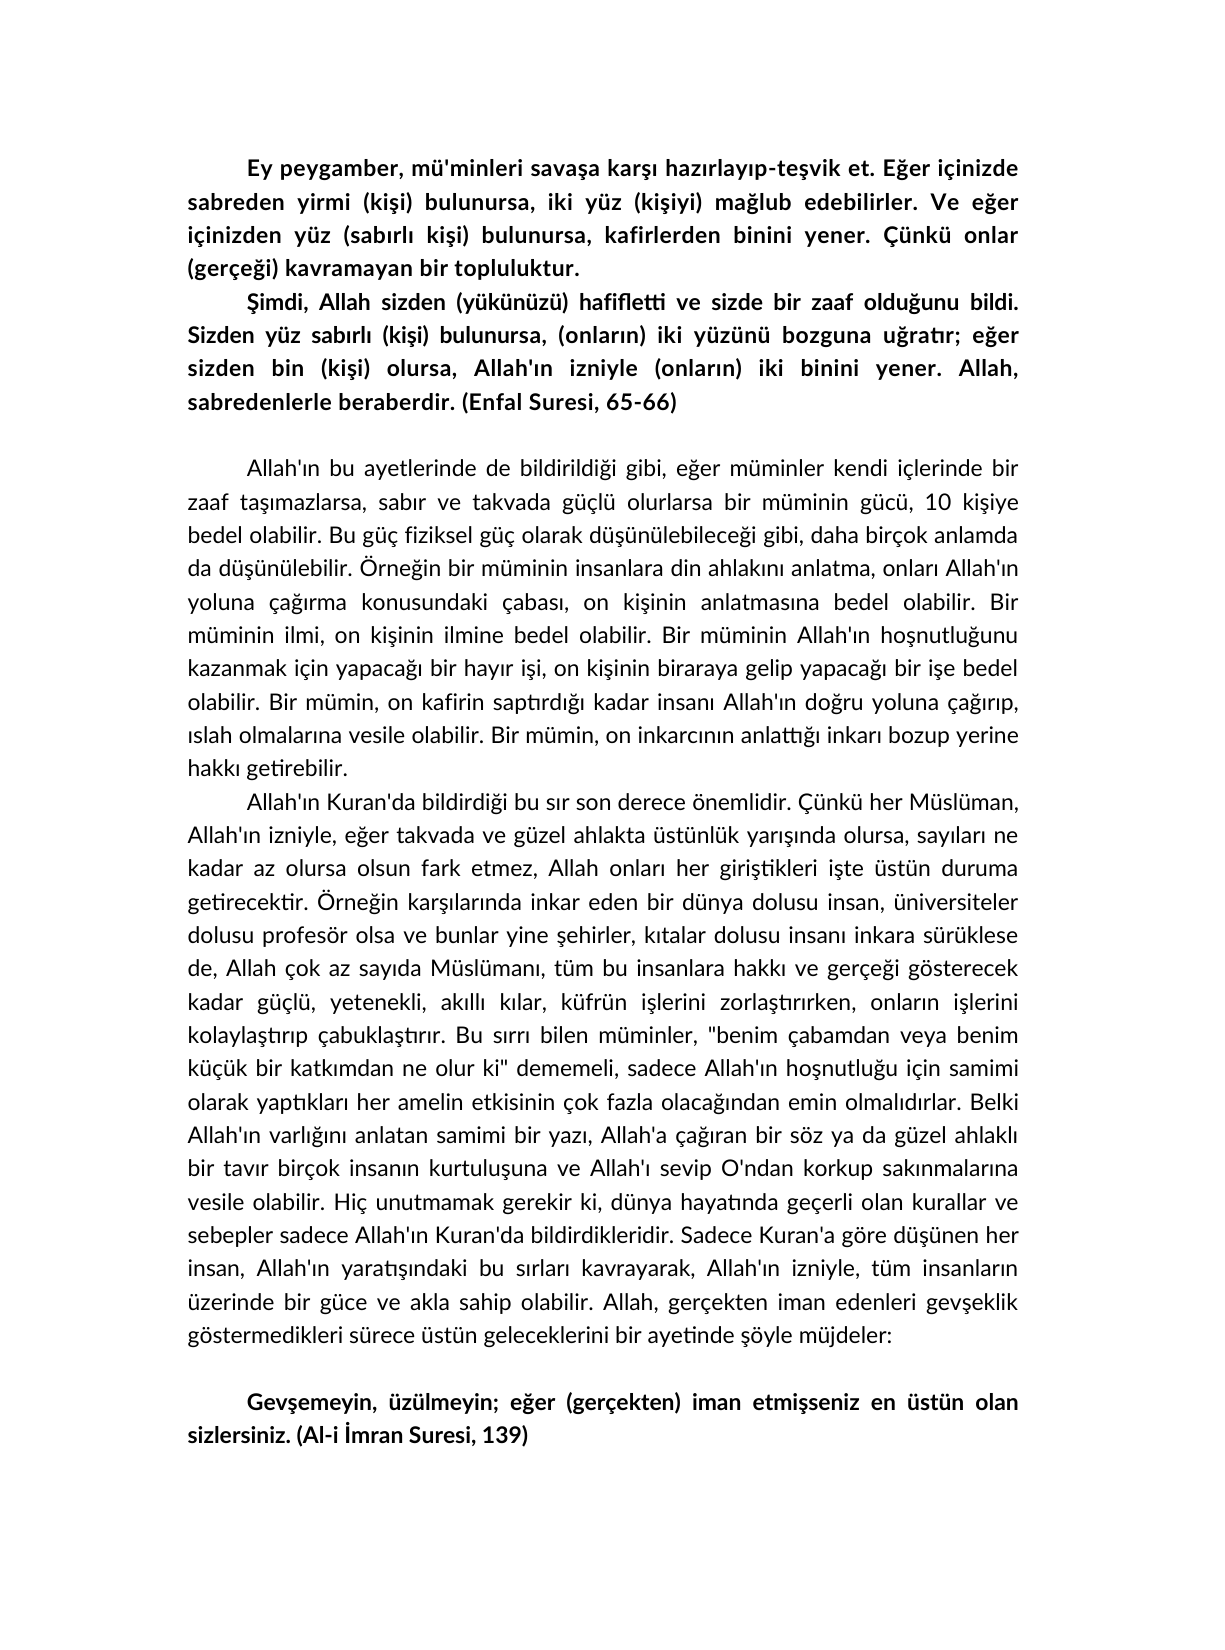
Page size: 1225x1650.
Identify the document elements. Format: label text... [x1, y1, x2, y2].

text Ey peygamber, mü'minleri savaşa karşı hazırlayıp-teşvik et. Eğer içinizde sabreden yirmi (kişi) bulunursa, iki yüz (kişiyi) mağlub edebilirler. Ve eğer içinizden yüz (sabırlı kişi) bulunursa, kafirlerden binini yener. Çünkü onlar (gerçeği) kavramayan bir topluluktur. [187, 150, 1020, 283]
text Allah'ın Kuran'da bildirdiği bu sır son derece önemlidir. Çünkü her Müslüman, Allah'ın izniyle, eğer takvada ve güzel ahlakta üstünlük yarışında olursa, sayıları ne kadar az olursa olsun fark etmez, Allah onları her giriştikleri işte üstün duruma getirecektir. Örneğin karşılarında inkar eden bir dünya dolusu insan, üniversiteler dolusu profesör olsa ve bunlar yine şehirler, kıtalar dolusu insanı inkara sürüklese de, Allah çok az sayıda Müslümanı, tüm bu insanlara hakkı ve gerçeği gösterecek kadar güçlü, yetenekli, akıllı kılar, küfrün işlerini zorlaştırırken, onların işlerini kolaylaştırıp çabuklaştırır. Bu sırrı bilen müminler, "benim çabamdan veya benim küçük bir katkımdan ne olur ki" dememeli, sadece Allah'ın hoşnutluğu için samimi olarak yaptıkları her amelin etkisinin çok fazla olacağından emin olmalıdırlar. Belki Allah'ın varlığını anlatan samimi bir yazı, Allah'a çağıran bir söz ya da güzel ahlaklı bir tavır birçok insanın kurtuluşuna ve Allah'ı sevip O'ndan korkup sakınmalarına vesile olabilir. Hiç unutmamak gerekir ki, dünya hayatında geçerli olan kurallar ve sebepler sadece Allah'ın Kuran'da bildirdikleridir. Sadece Kuran'a göre düşünen her insan, Allah'ın yaratışındaki bu sırları kavrayarak, Allah'ın izniyle, tüm insanların üzerinde bir güce ve akla sahip olabilir. Allah, gerçekten iman edenleri gevşeklik göstermedikleri sürece üstün geleceklerini bir ayetinde şöyle müjdeler: [187, 783, 1020, 1350]
text Şimdi, Allah sizden (yükünüzü) hafifletti ve sizde bir zaaf olduğunu bildi. Sizden yüz sabırlı (kişi) bulunursa, (onların) iki yüzünü bozguna uğratır; eğer sizden bin (kişi) olursa, Allah'ın izniyle (onların) iki binini yener. Allah, sabredenlerle beraberdir. (Enfal Suresi, 65-66) [187, 283, 1020, 417]
text Allah'ın bu ayetlerinde de bildirildiği gibi, eğer müminler kendi içlerinde bir zaaf taşımazlarsa, sabır ve takvada güçlü olurlarsa bir müminin gücü, 10 kişiye bedel olabilir. Bu güç fiziksel güç olarak düşünülebileceği gibi, daha birçok anlamda da düşünülebilir. Örneğin bir müminin insanlara din ahlakını anlatma, onları Allah'ın yoluna çağırma konusundaki çabası, on kişinin anlatmasına bedel olabilir. Bir müminin ilmi, on kişinin ilmine bedel olabilir. Bir müminin Allah'ın hoşnutluğunu kazanmak için yapacağı bir hayır işi, on kişinin biraraya gelip yapacağı bir işe bedel olabilir. Bir mümin, on kafirin saptırdığı kadar insanı Allah'ın doğru yoluna çağırıp, ıslah olmalarına vesile olabilir. Bir mümin, on inkarcının anlattığı inkarı bozup yerine hakkı getirebilir. [187, 450, 1020, 783]
text Gevşemeyin, üzülmeyin; eğer (gerçekten) iman etmişseniz en üstün olan sizlersiniz. (Al-i İmran Suresi, 139) [187, 1383, 1020, 1450]
